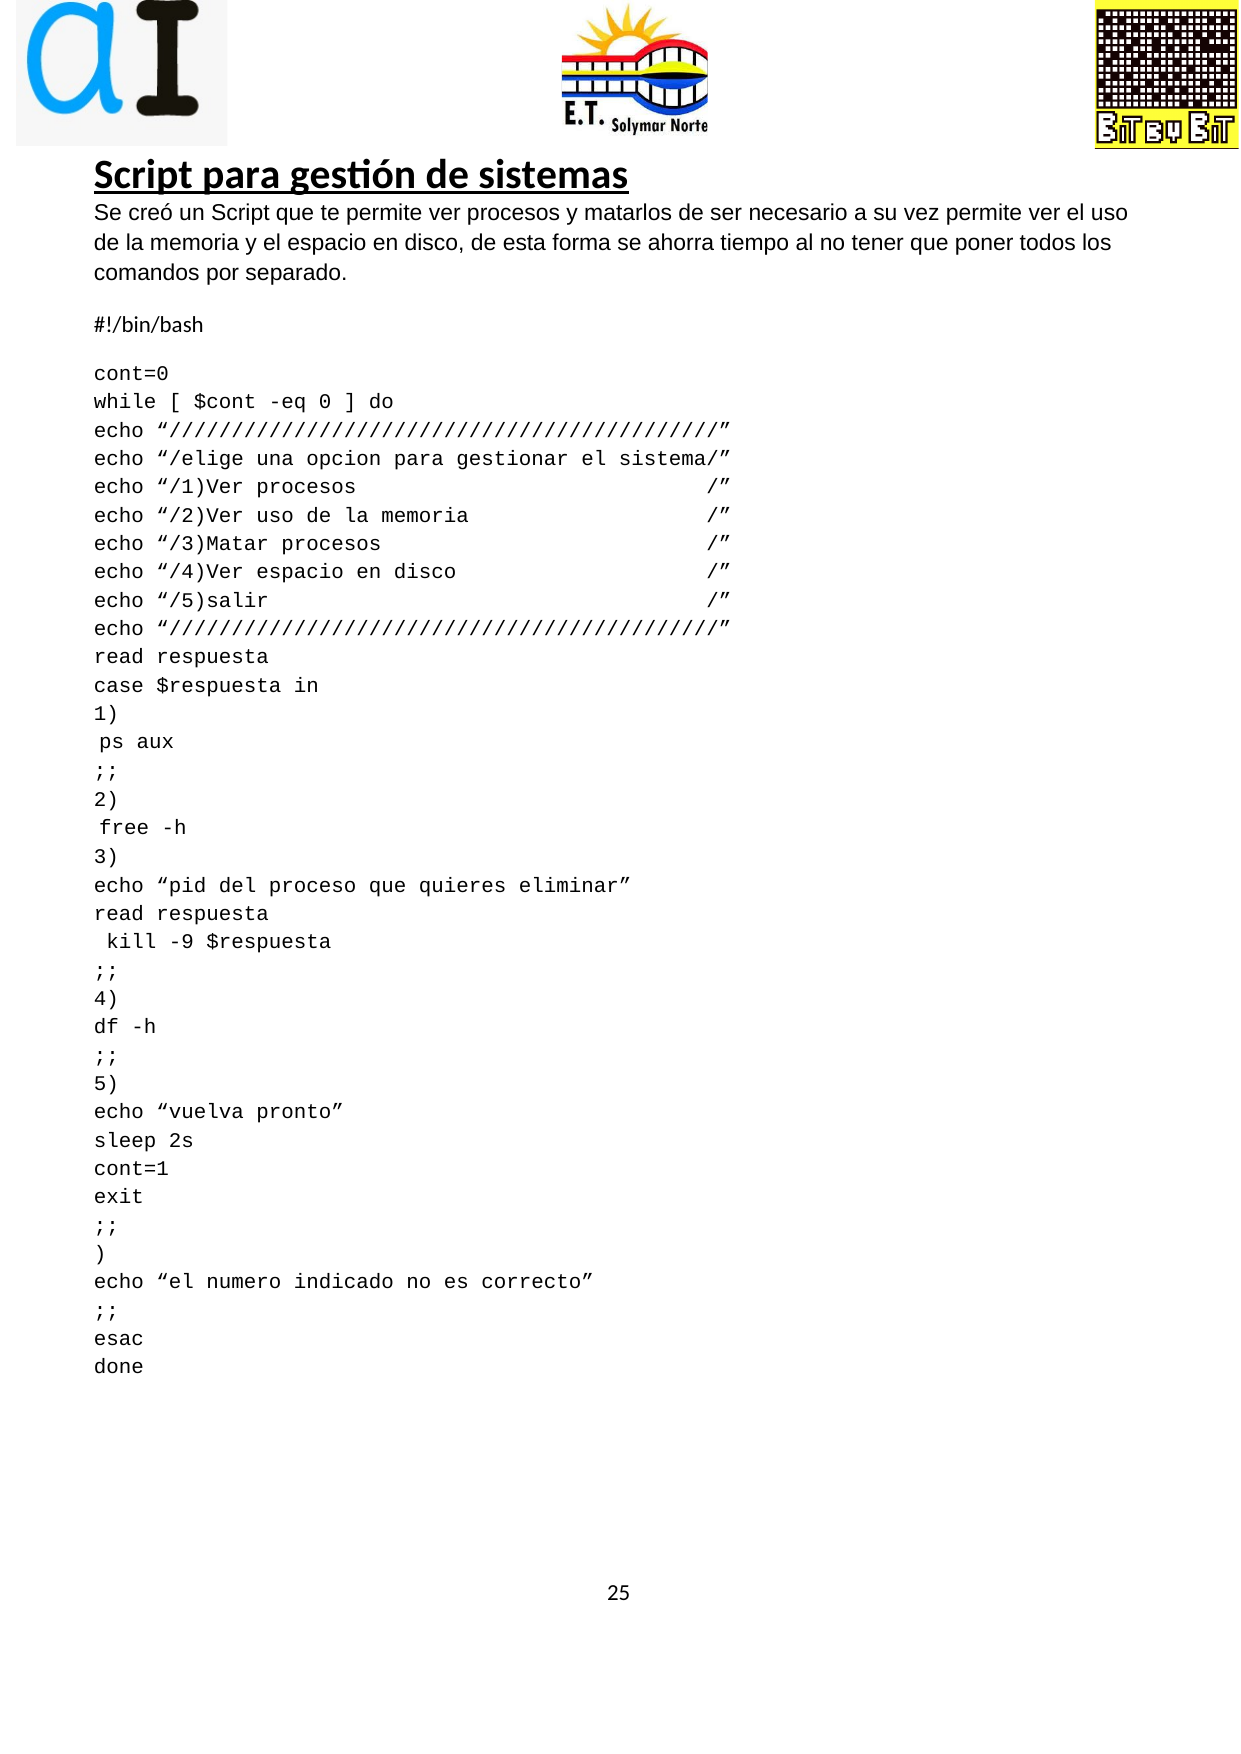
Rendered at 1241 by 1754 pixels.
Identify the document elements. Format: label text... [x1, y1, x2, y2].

text 2) [94, 789, 1143, 812]
text cont=0 [94, 363, 1143, 387]
text case $respuesta in [94, 674, 1143, 698]
text done [94, 1356, 1143, 1380]
text read respuesta [94, 646, 1143, 670]
picture [16, 0, 228, 146]
text echo “/2)Ver uso de la memoria /” [94, 504, 1143, 528]
text free -h [94, 817, 1143, 841]
text echo “/4)Ver espacio en disco /” [94, 561, 1143, 585]
text echo “/elige una opcion para gestionar el sistema/” [94, 448, 1143, 472]
text echo “/5)salir /” [94, 589, 1143, 613]
text while [ $cont -eq 0 ] do [94, 391, 1143, 415]
text sleep 2s [94, 1130, 1143, 1153]
text echo “pid del proceso que quieres eliminar” [94, 875, 1143, 898]
text exit [94, 1186, 1143, 1210]
picture [1094, 0, 1239, 149]
picture [561, 0, 708, 146]
text 3) [94, 846, 1143, 870]
text kill -9 $respuesta [94, 931, 1143, 955]
text echo “el numero indicado no es correcto” [94, 1271, 1143, 1295]
text cont=1 [94, 1158, 1143, 1182]
text read respuesta [94, 903, 1143, 927]
text echo “vuelva pronto” [94, 1101, 1143, 1125]
text esac [94, 1328, 1143, 1352]
text echo “/3)Matar procesos /” [94, 533, 1143, 557]
text echo “/1)Ver procesos /” [94, 476, 1143, 500]
text Se creó un Script que te permite ver procesos y matarlos de ser necesario a su vez permite ver el uso de la memoria y el espacio en disco, de esta forma se ahorra tiempo al no tener que poner todos los comandos por separado. [94, 198, 1143, 285]
text ;; [94, 761, 1143, 784]
text ;; [94, 960, 1143, 983]
text Script para gestión de sistemas [94, 148, 1143, 198]
text ;; [94, 1300, 1143, 1323]
text ;; [94, 1045, 1143, 1068]
text #!/bin/bash [94, 310, 1143, 338]
text echo “////////////////////////////////////////////” [94, 419, 1143, 443]
text ) [94, 1243, 1143, 1267]
text 4) [94, 988, 1143, 1012]
text 1) [94, 703, 1143, 727]
text ;; [94, 1215, 1143, 1238]
text 5) [94, 1073, 1143, 1097]
text df -h [94, 1016, 1143, 1040]
text echo “////////////////////////////////////////////” [94, 618, 1143, 642]
text ps aux [94, 731, 1143, 755]
